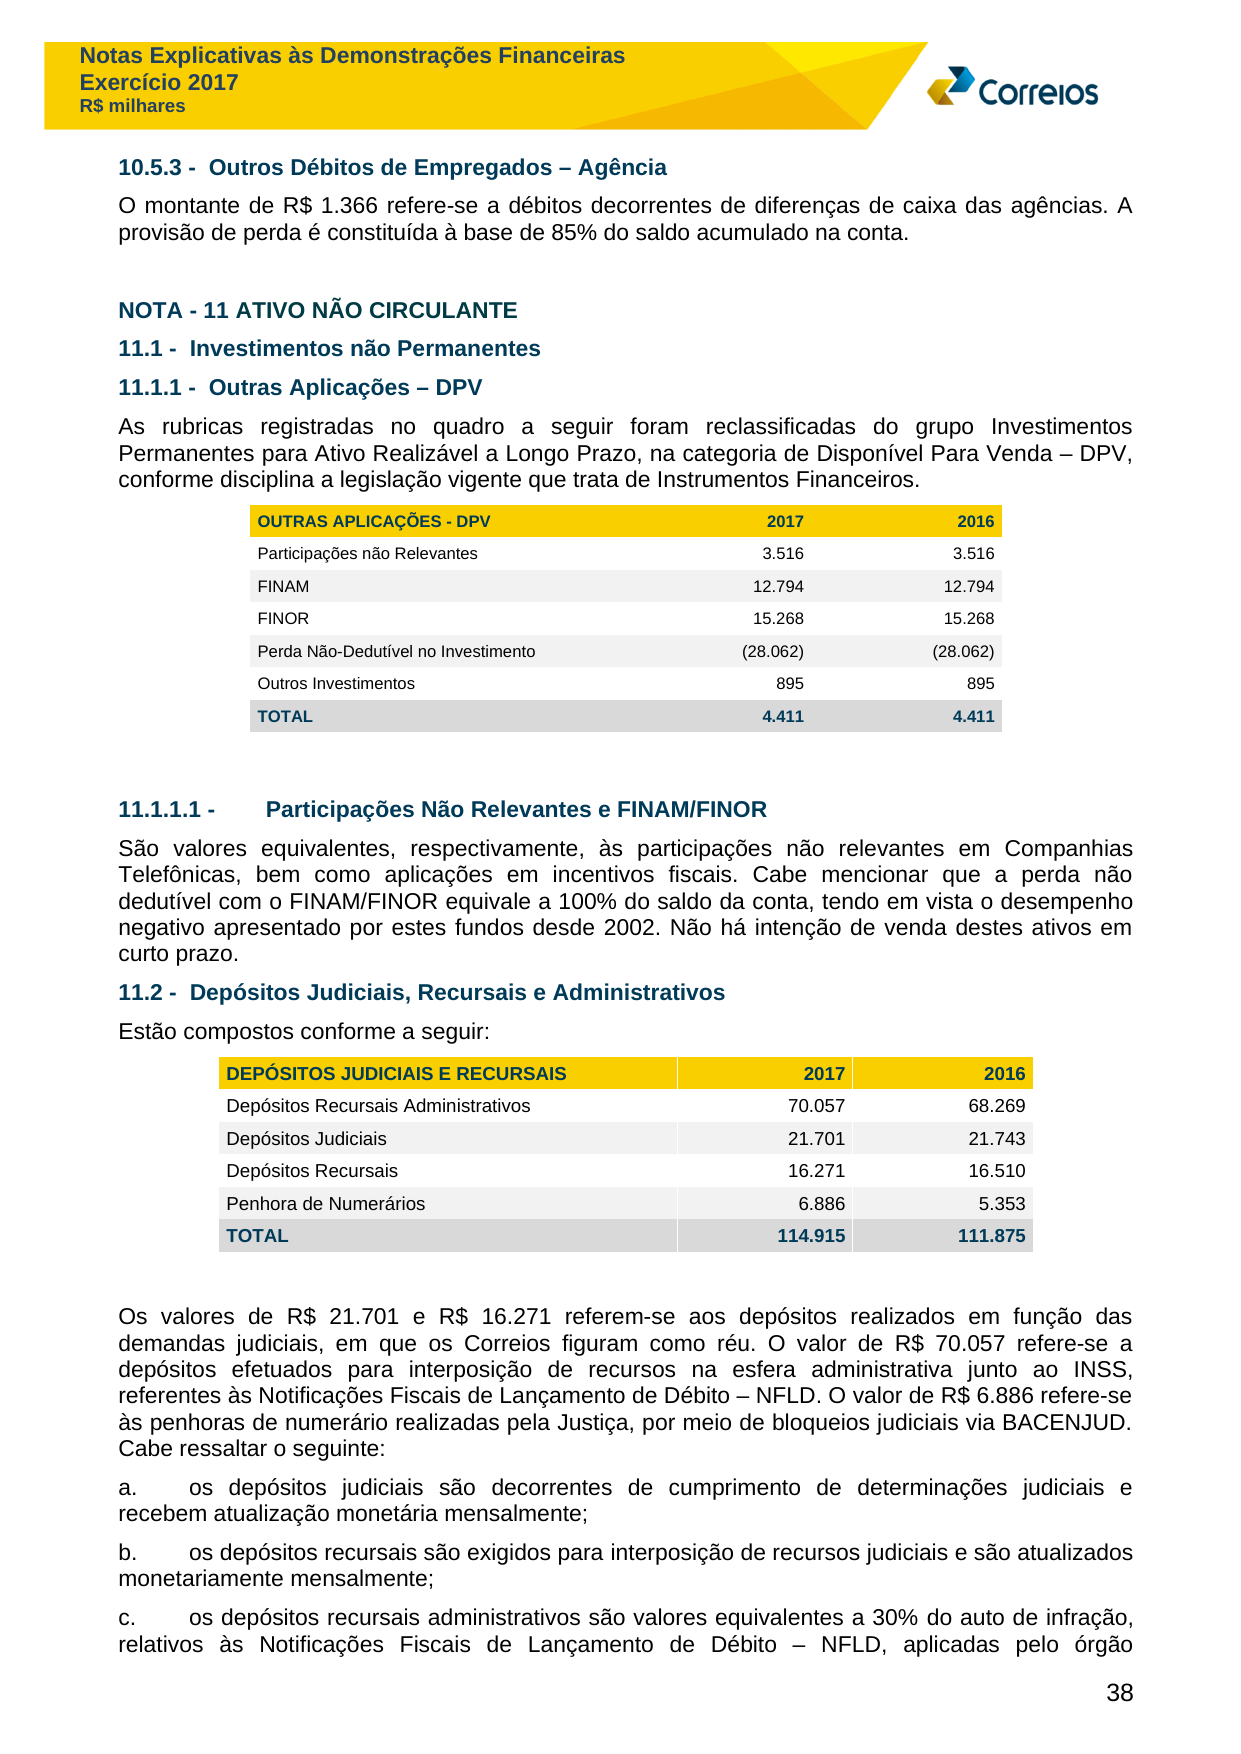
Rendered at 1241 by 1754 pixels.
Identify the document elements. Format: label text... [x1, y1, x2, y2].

picture [44, 42, 1123, 130]
text Estão compostos conforme a seguir: [118, 1018, 1134, 1044]
subtitle ATIVO NÃO CIRCULANTE [118, 297, 1134, 323]
table_cell 3.516 [811, 537, 1002, 570]
list os depósitos judiciais são decorrentes de cumprimento de determinações judiciais e recebem atualização monetária mensalmente; [118, 1474, 1134, 1527]
table_cell 895 [811, 667, 1002, 700]
table_cell 15.268 [621, 602, 811, 635]
table_cell 895 [621, 667, 811, 700]
table_cell 21.743 [853, 1122, 1033, 1154]
table_header 2016 [853, 1057, 1033, 1089]
list os depósitos recursais administrativos são valores equivalentes a 30% do auto de infração, relativos às Notificações Fiscais de Lançamento de Débito – NFLD, aplicadas pelo órgão [118, 1604, 1134, 1657]
table_cell 21.701 [678, 1122, 852, 1154]
subtitle Outros Débitos de Empregados – Agência [118, 154, 1134, 180]
table_cell 6.886 [678, 1187, 852, 1219]
table_cell Penhora de Numerários [219, 1187, 677, 1219]
table_cell 15.268 [811, 602, 1002, 635]
table_header DEPÓSITOS JUDICIAIS E RECURSAIS [219, 1057, 677, 1089]
subtitle Outras Aplicações – DPV [118, 374, 1134, 401]
table_cell 70.057 [678, 1089, 852, 1122]
table_header 2016 [811, 505, 1002, 537]
text As rubricas registradas no quadro a seguir foram reclassificadas do grupo Investimentos Permanentes para Ativo Realizável a Longo Prazo, na categoria de Disponível Para Venda – DPV, conforme disciplina a legislação vigente que trata de Instrumentos Financeiros. [118, 413, 1134, 492]
table_cell TOTAL [250, 700, 621, 732]
table_cell Depósitos Recursais [219, 1154, 677, 1187]
table_cell 5.353 [853, 1187, 1033, 1219]
table_cell 4.411 [811, 700, 1002, 732]
text O montante de R$ 1.366 refere-se a débitos decorrentes de diferenças de caixa das agências. A provisão de perda é constituída à base de 85% do saldo acumulado na conta. [118, 192, 1134, 245]
table_header OUTRAS APLICAÇÕES - DPV [250, 505, 621, 537]
table_cell Participações não Relevantes [250, 537, 621, 570]
table_cell Depósitos Judiciais [219, 1122, 677, 1154]
table_cell 114.915 [678, 1219, 852, 1252]
subtitle Participações Não Relevantes e FINAM/FINOR [118, 796, 1134, 822]
table_cell (28.062) [811, 635, 1002, 667]
table_cell 3.516 [621, 537, 811, 570]
table_header 2017 [621, 505, 811, 537]
table_cell Perda Não-Dedutível no Investimento [250, 635, 621, 667]
table_cell 16.271 [678, 1154, 852, 1187]
table_cell 12.794 [811, 570, 1002, 602]
table_cell 111.875 [853, 1219, 1033, 1252]
table_cell FINAM [250, 570, 621, 602]
table_header 2017 [678, 1057, 852, 1089]
table_cell Outros Investimentos [250, 667, 621, 700]
table_cell 16.510 [853, 1154, 1033, 1187]
subtitle Depósitos Judiciais, Recursais e Administrativos [118, 979, 1134, 1006]
table_cell 12.794 [621, 570, 811, 602]
table_cell Depósitos Recursais Administrativos [219, 1089, 677, 1122]
text São valores equivalentes, respectivamente, às participações não relevantes em Companhias Telefônicas, bem como aplicações em incentivos fiscais. Cabe mencionar que a perda não dedutível com o FINAM/FINOR equivale a 100% do saldo da conta, tendo em vista o desempenho negativo apresentado por estes fundos desde 2002. Não há intenção de venda destes ativos em curto prazo. [118, 835, 1134, 967]
table_cell FINOR [250, 602, 621, 635]
table_cell 4.411 [621, 700, 811, 732]
table_cell 68.269 [853, 1089, 1033, 1122]
list os depósitos recursais são exigidos para interposição de recursos judiciais e são atualizados monetariamente mensalmente; [118, 1539, 1134, 1592]
subtitle Investimentos não Permanentes [118, 335, 1134, 362]
text Os valores de R$ 21.701 e R$ 16.271 referem-se aos depósitos realizados em função das demandas judiciais, em que os Correios figuram como réu. O valor de R$ 70.057 refere-se a depósitos efetuados para interposição de recursos na esfera administrativa junto ao INSS, referentes às Notificações Fiscais de Lançamento de Débito – NFLD. O valor de R$ 6.886 refere-se às penhoras de numerário realizadas pela Justiça, por meio de bloqueios judiciais via BACENJUD. Cabe ressaltar o seguinte: [118, 1303, 1134, 1461]
table_cell TOTAL [219, 1219, 677, 1252]
table_cell (28.062) [621, 635, 811, 667]
